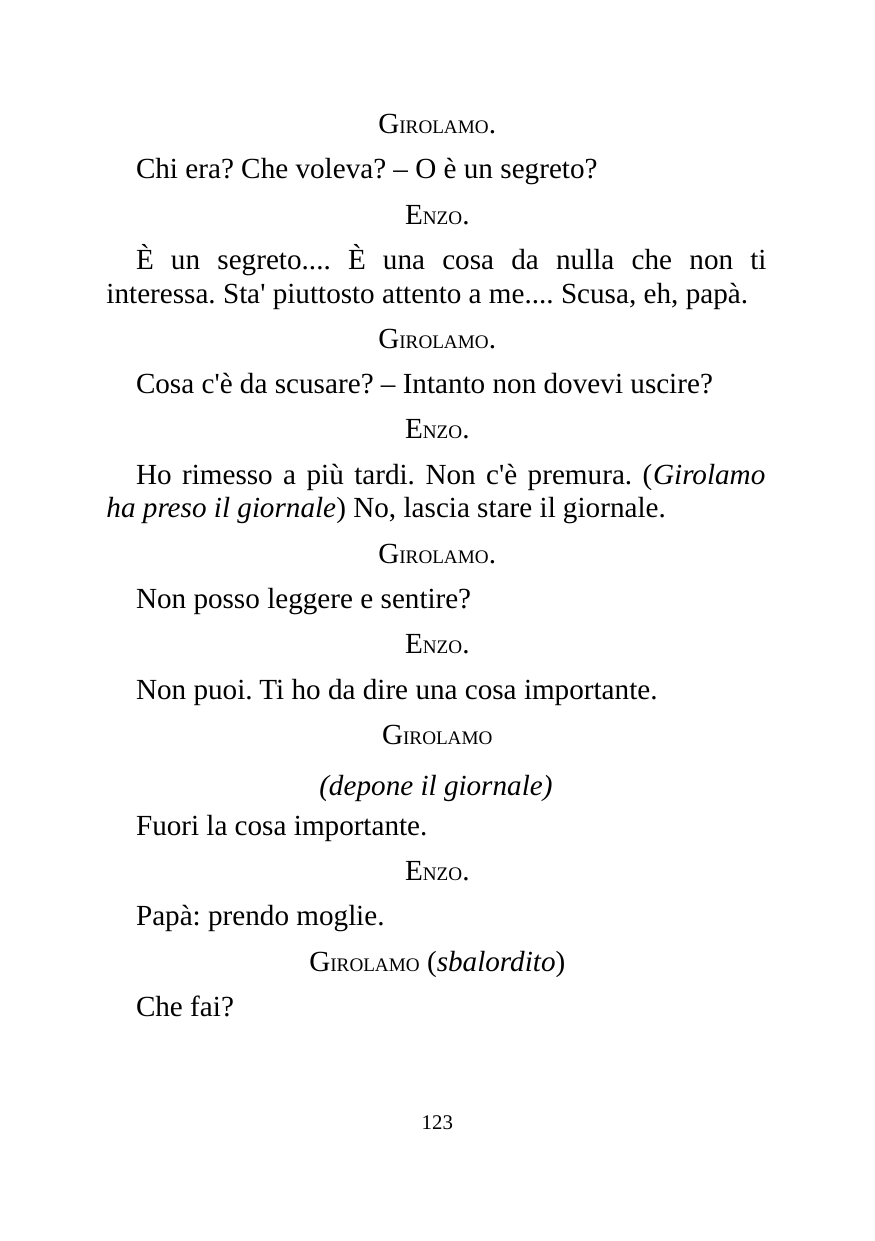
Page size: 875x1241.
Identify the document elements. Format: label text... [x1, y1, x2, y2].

text Non posso leggere e sentire? [106, 581, 768, 615]
text Girolamo. [106, 106, 768, 140]
text Che fai? [106, 989, 768, 1023]
text Girolamo (sbalordito) [106, 944, 768, 977]
text Papà: prendo moglie. [106, 898, 768, 932]
text (depone il giornale) [106, 768, 768, 802]
text Enzo. [106, 626, 768, 660]
text Enzo. [106, 412, 768, 445]
text Non puoi. Ti ho da dire una cosa importante. [106, 672, 768, 705]
text Ho rimesso a più tardi. Non c'è premura. (Girolamo ha preso il giornale) No, lascia stare il giornale. [106, 457, 768, 524]
text Girolamo. [106, 321, 768, 354]
text Enzo. [106, 853, 768, 887]
text Fuori la cosa importante. [106, 808, 768, 841]
text Girolamo. [106, 536, 768, 569]
text È un segreto.... È una cosa da nulla che non ti interessa. Sta' piuttosto attento a me.... Scusa, eh, papà. [106, 242, 768, 309]
text Chi era? Che voleva? – O è un segreto? [106, 152, 768, 185]
text Cosa c'è da scusare? – Intanto non dovevi uscire? [106, 366, 768, 400]
text Girolamo [106, 717, 768, 751]
text Enzo. [106, 197, 768, 230]
